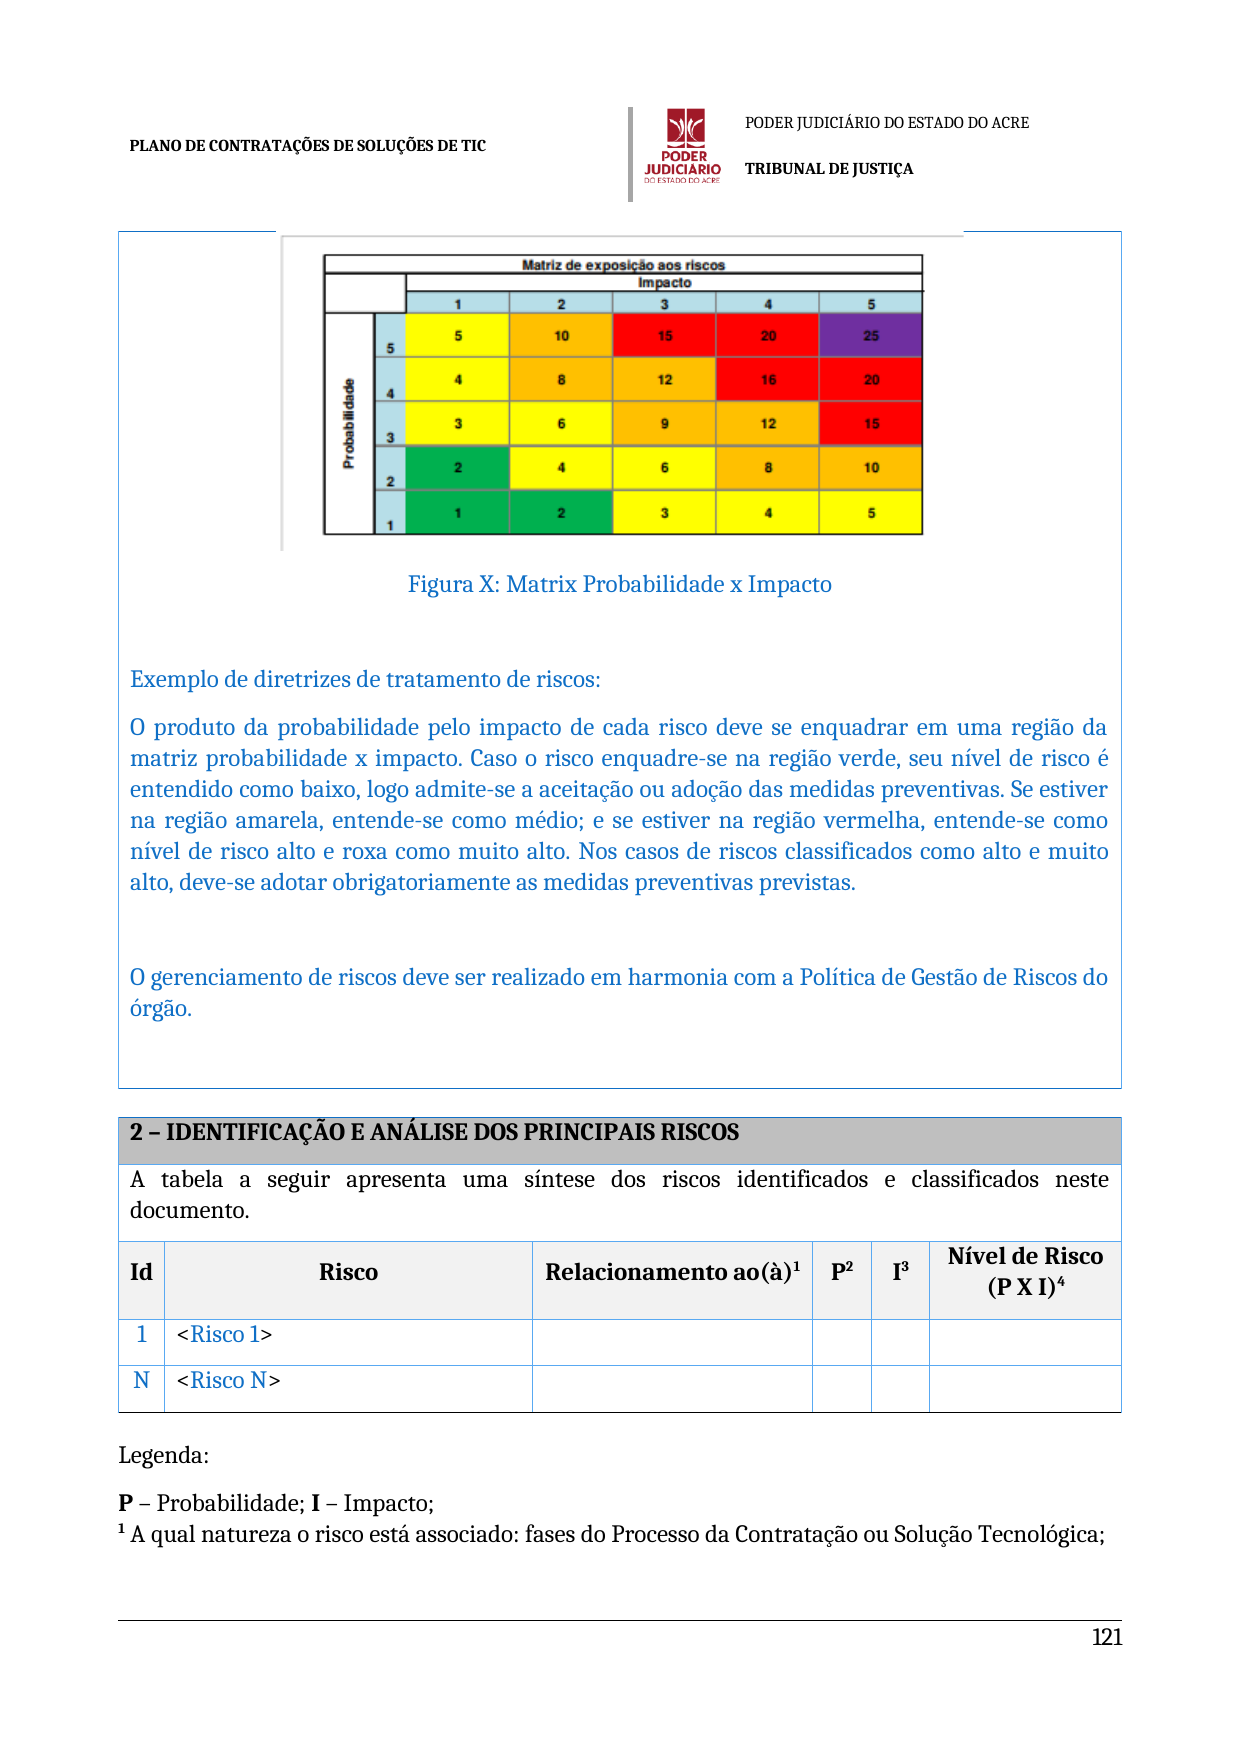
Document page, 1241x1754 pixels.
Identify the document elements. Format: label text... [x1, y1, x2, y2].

table_header 2 – IDENTIFICAÇÃO E ANÁLISE DOS PRINCIPAIS RISCOS [119, 1118, 1121, 1164]
table_cell [872, 1320, 929, 1365]
text 1 A qual natureza o risco está associado: fases do Processo da Contratação ou Solução Tecnológica; [118, 1520, 1122, 1549]
text P – Probabilidade; I – Impacto; [118, 1489, 1122, 1518]
table_cell Risco [165, 1242, 532, 1319]
picture [641, 106, 723, 186]
table_cell Nível de Risco (P X I)4 [930, 1242, 1121, 1319]
table_cell Figura X: Matrix Probabilidade x Impacto Exemplo de diretrizes de tratamento de riscos: O produto da probabilidade pelo impacto de cada risco deve se enquadrar em uma região da matriz probabilidade x impacto. Caso o risco enquadre-se na região verde, seu nível de risco é entendido como baixo, logo admite-se a aceitação ou adoção das medidas preventivas. Se estiver na região amarela, entende-se como médio; e se estiver na região vermelha, entende-se como nível de risco alto e roxa como muito alto. Nos casos de riscos classificados como alto e muito alto, deve-se adotar obrigatoriamente as medidas preventivas previstas. O gerenciamento de riscos deve ser realizado em harmonia com a Política de Gestão de Riscos do órgão. [119, 232, 1121, 1087]
table_cell [533, 1320, 812, 1365]
table_cell A tabela a seguir apresenta uma síntese dos riscos identificados e classificados neste documento. [119, 1165, 1121, 1241]
table_cell I3 [872, 1242, 929, 1319]
table_cell 1 [119, 1320, 164, 1365]
table_cell [813, 1366, 871, 1412]
table_cell <Risco N> [165, 1366, 532, 1412]
table_cell [930, 1320, 1121, 1365]
picture [276, 231, 964, 551]
table_cell [930, 1366, 1121, 1412]
table_cell [533, 1366, 812, 1412]
table_cell [872, 1366, 929, 1412]
table_cell Relacionamento ao(à)1 [533, 1242, 812, 1319]
table_cell <Risco 1> [165, 1320, 532, 1365]
table_cell [813, 1320, 871, 1365]
text Legenda: [118, 1441, 1122, 1470]
table_cell Id [119, 1242, 164, 1319]
table_cell P2 [813, 1242, 871, 1319]
table_cell N [119, 1366, 164, 1412]
